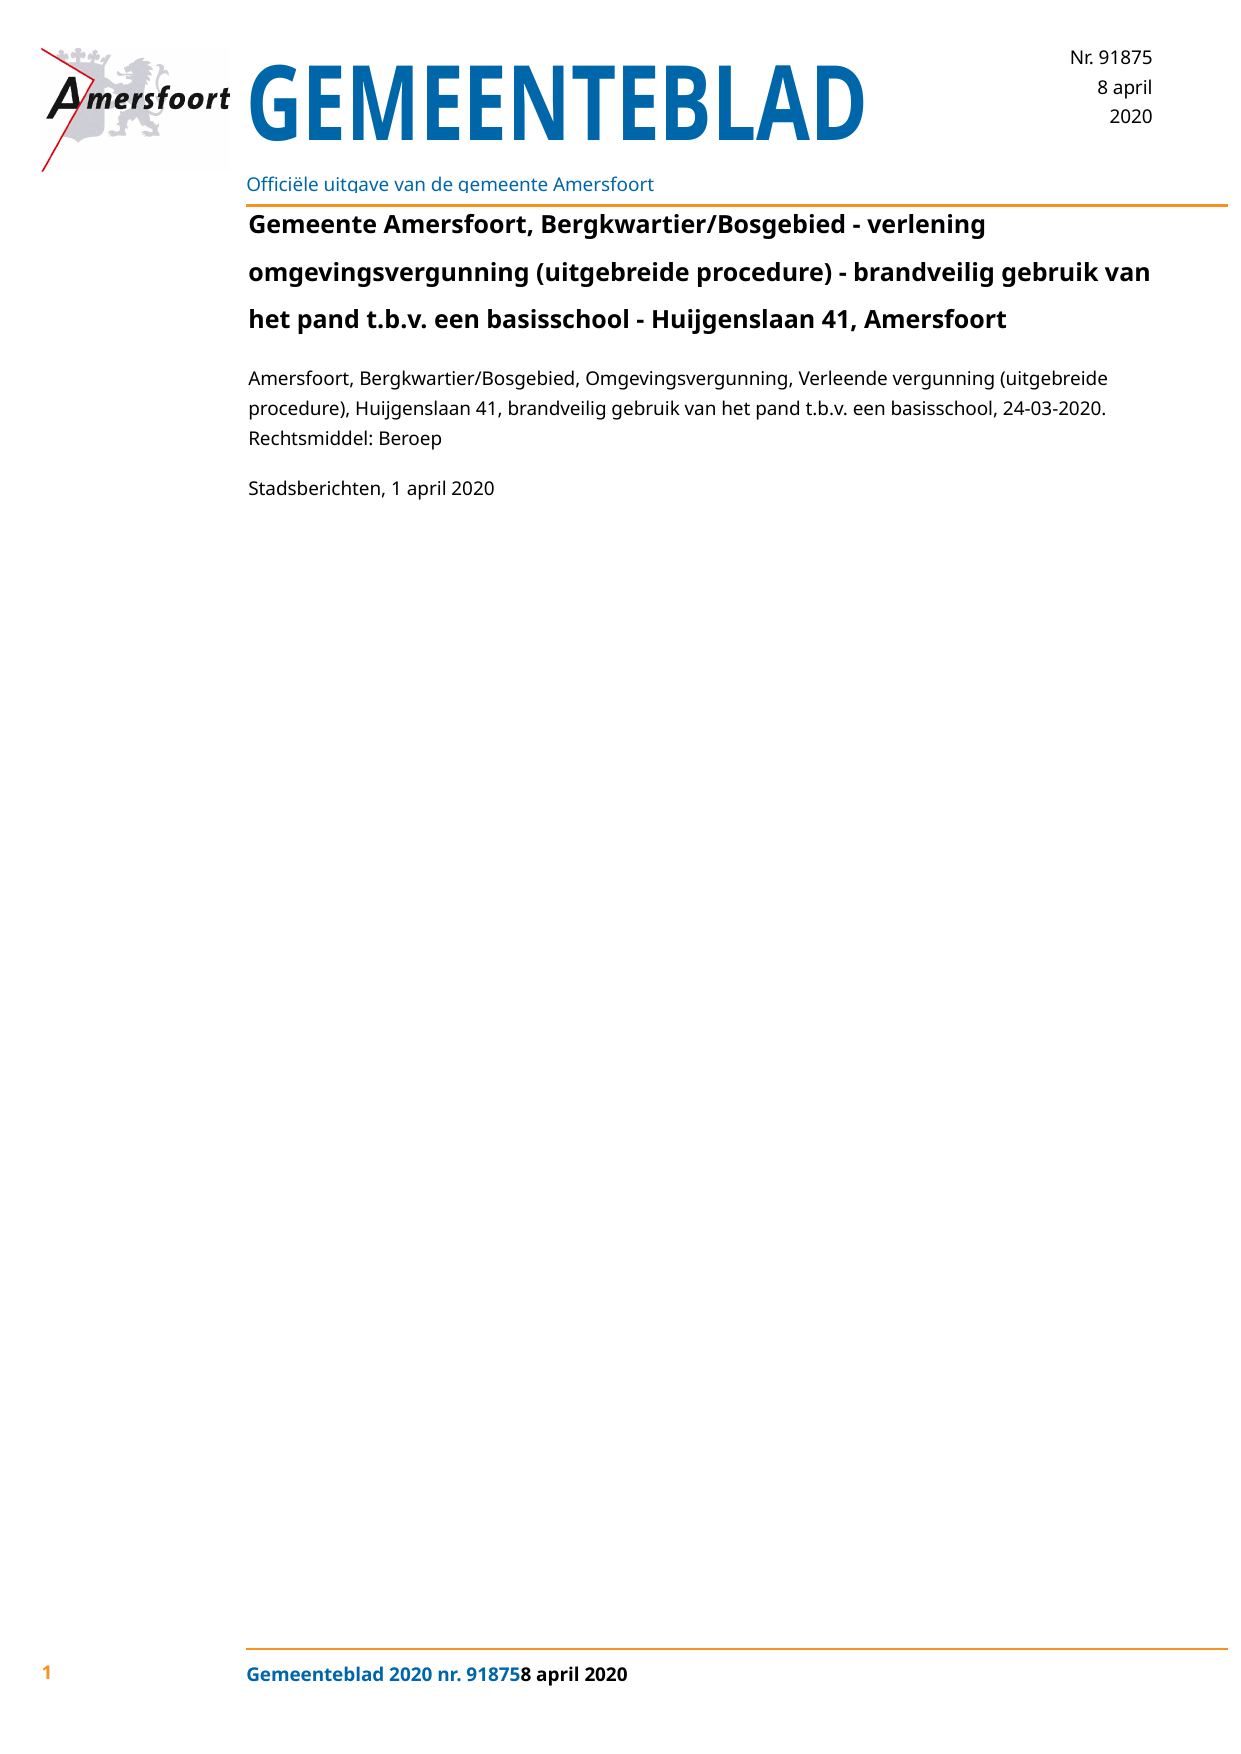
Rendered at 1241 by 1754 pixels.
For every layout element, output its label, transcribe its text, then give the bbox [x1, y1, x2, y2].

text Gemeente Amersfoort, Bergkwartier/Bosgebied - verlening omgevingsvergunning (uitgebreide procedure) - brandveilig gebruik van het pand t.b.v. een basisschool - Huijgenslaan 41, Amersfoort [248, 207, 1152, 336]
text Stadsberichten, 1 april 2020 [248, 475, 1152, 501]
text Amersfoort, Bergkwartier/Bosgebied, Omgevingsvergunning, Verleende vergunning (uitgebreide procedure), Huijgenslaan 41, brandveilig gebruik van het pand t.b.v. een basisschool, 24-03-2020. Rechtsmiddel: Beroep [248, 366, 1152, 450]
picture [41, 47, 231, 172]
